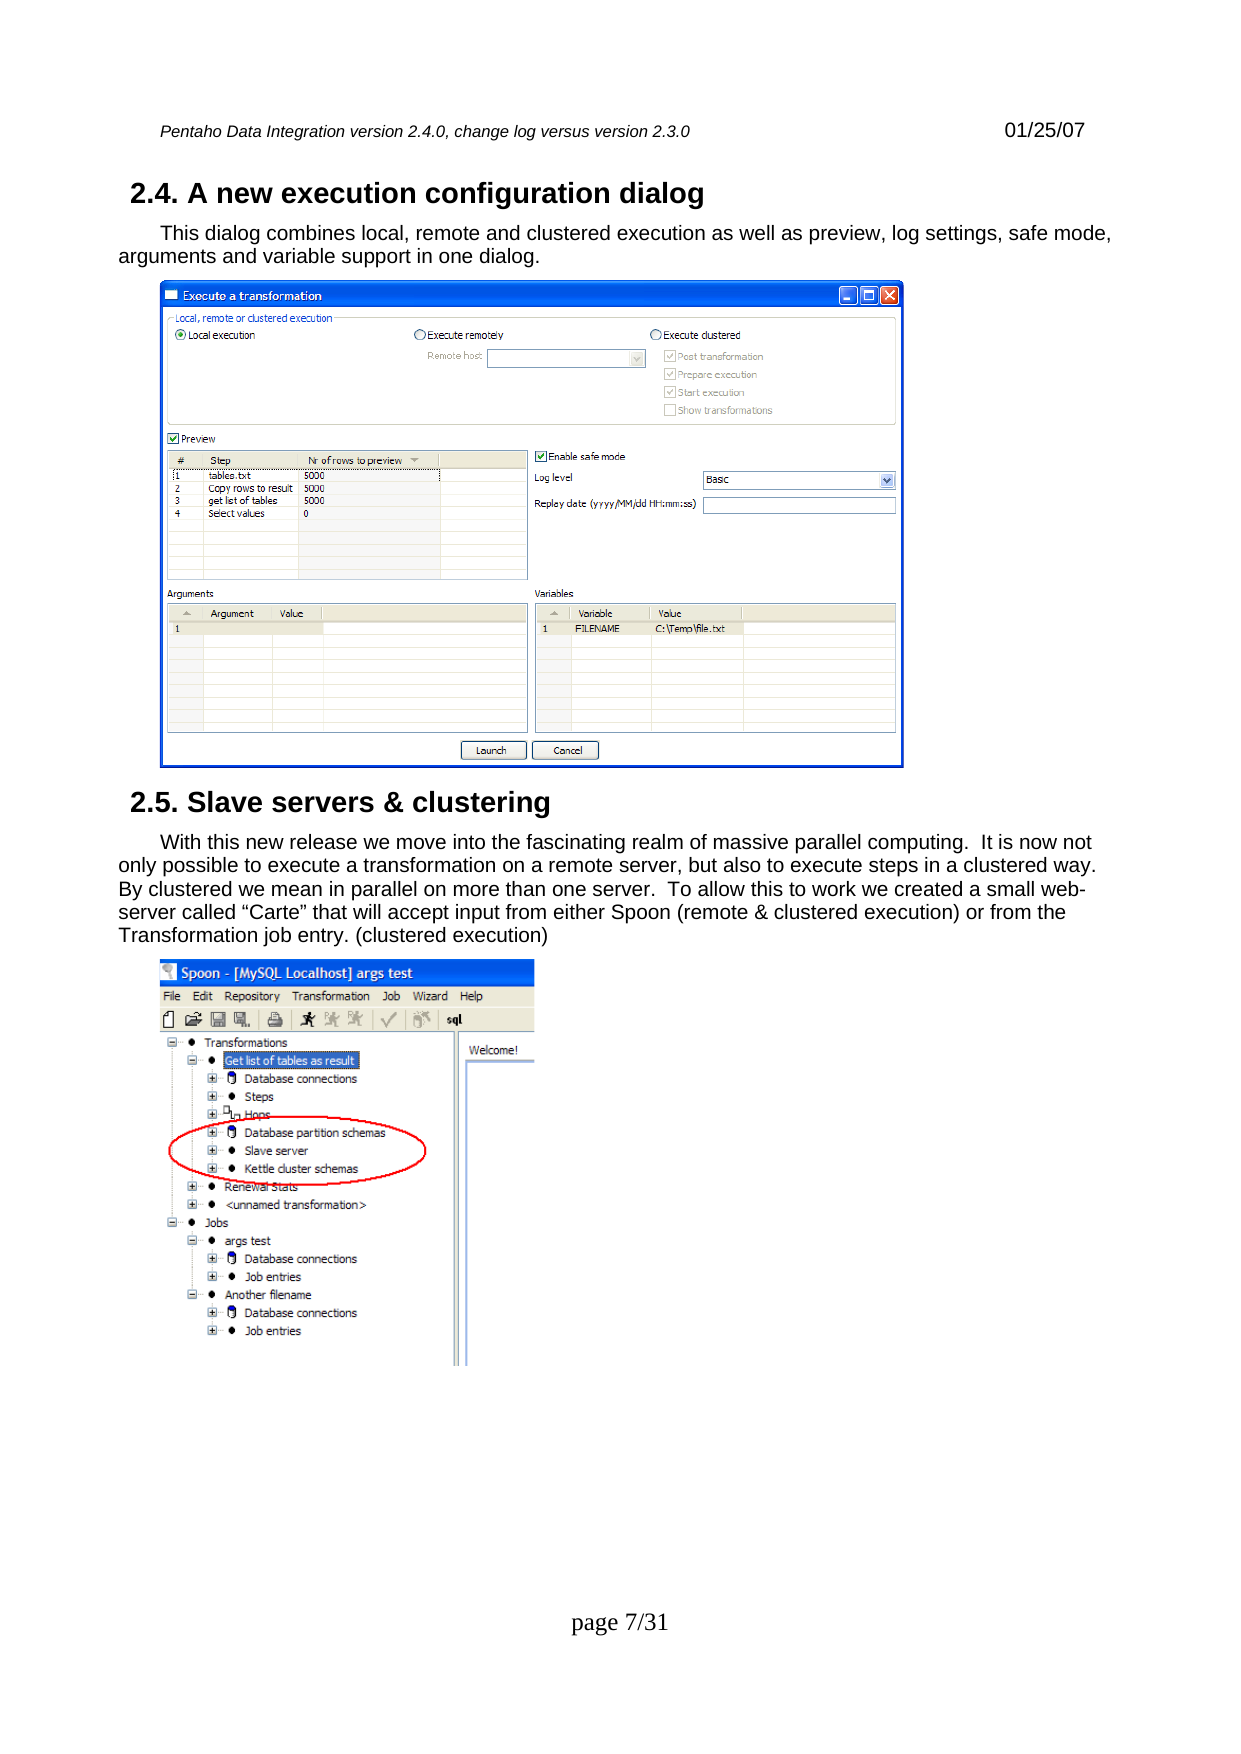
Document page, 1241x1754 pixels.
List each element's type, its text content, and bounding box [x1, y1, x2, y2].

subtitle A new execution configuration dialog [130, 177, 1122, 209]
text This dialog combines local, remote and clustered execution as well as preview, log settings, safe mode, arguments and variable support in one dialog. [118, 221, 1122, 268]
picture [159, 280, 904, 768]
text With this new release we move into the fascinating realm of massive parallel computing. It is now not only possible to execute a transformation on a remote server, but also to execute steps in a clustered way. By clustered we mean in parallel on more than one server. To allow this to work we created a small web-server called “Carte” that will accept input from either Spoon (remote & clustered execution) or from the Transformation job entry. (clustered execution) [118, 831, 1122, 947]
subtitle Slave servers & clustering [130, 786, 1122, 819]
